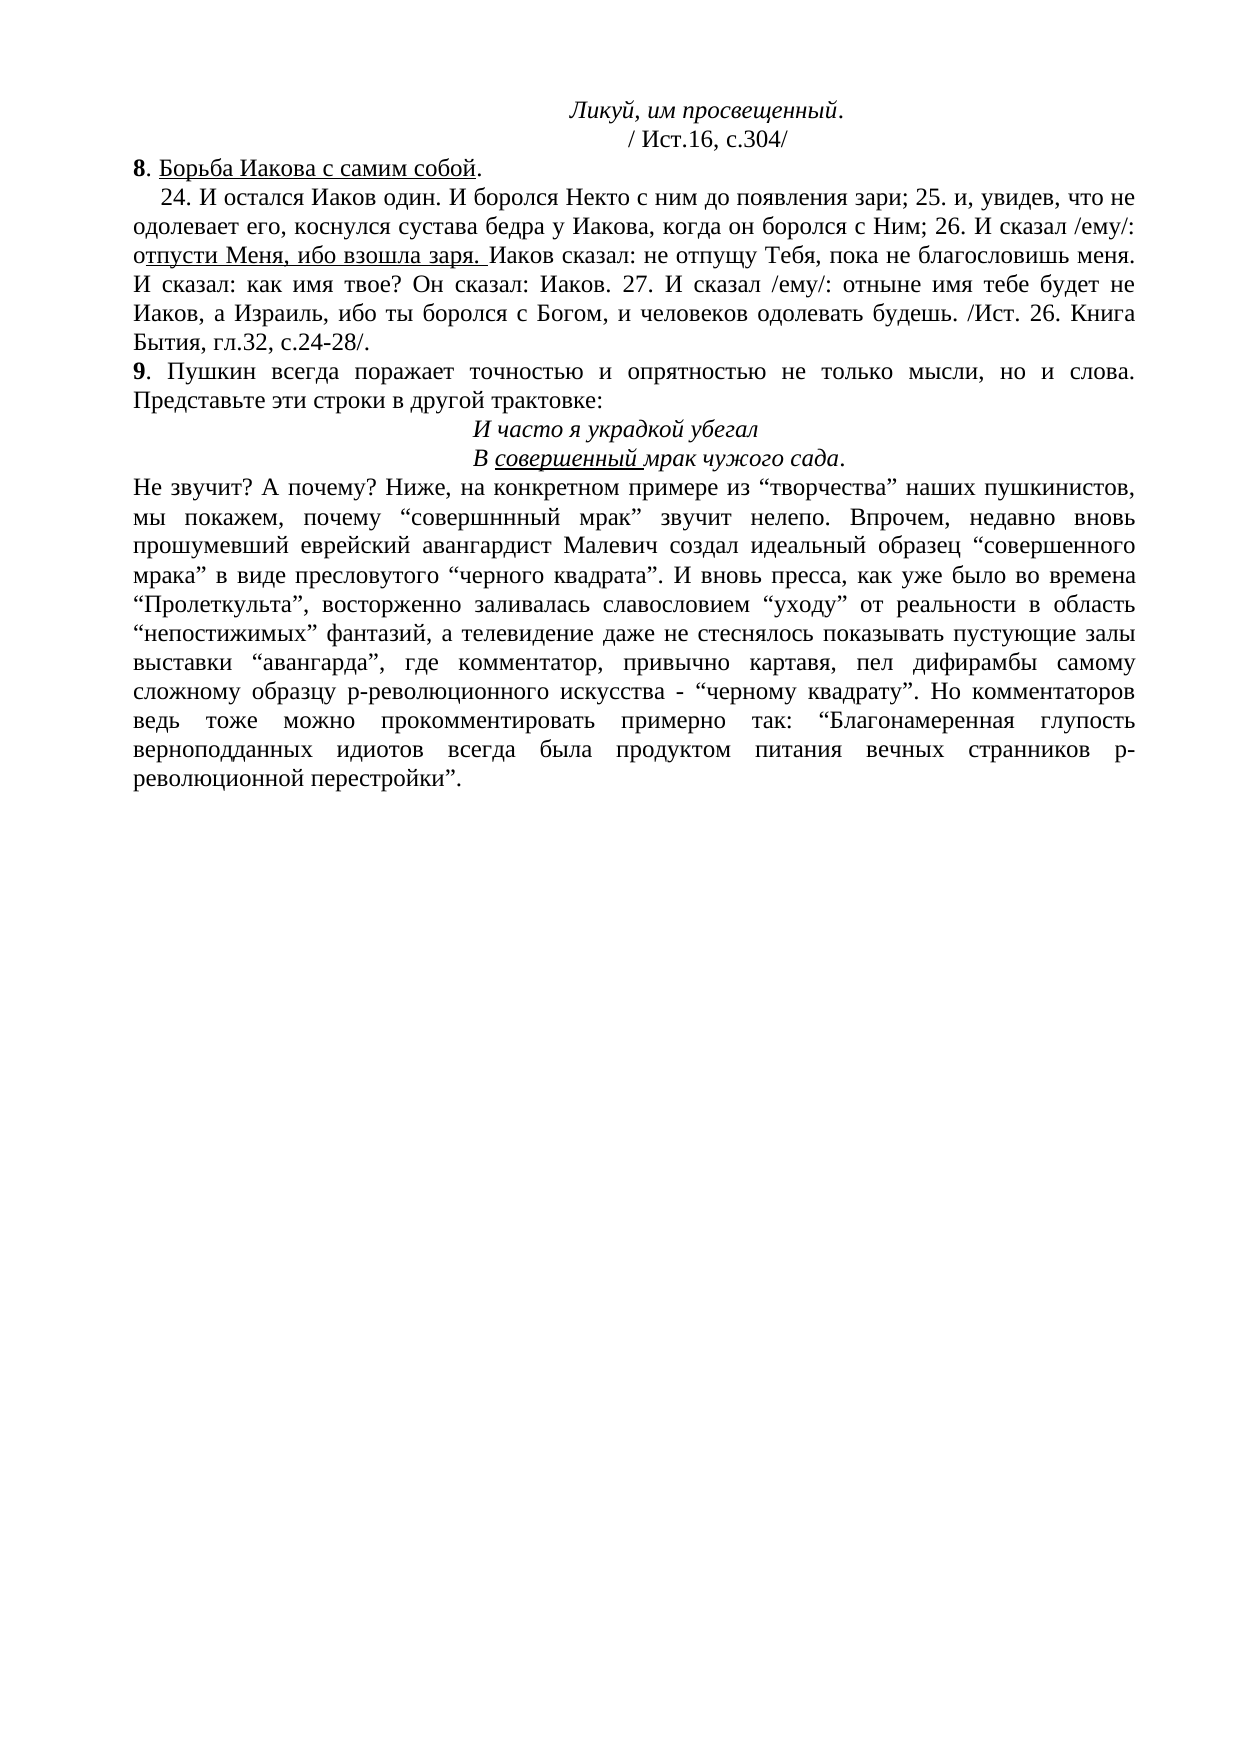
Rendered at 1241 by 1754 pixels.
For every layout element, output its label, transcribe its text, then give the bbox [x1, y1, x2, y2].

text Не звучит? А почему? Ниже, на конкретном примере из “творчества” наших пушкинистов, мы покажем, почему “совершннный мрак” звучит нелепо. Впрочем, недавно вновь прошумевший еврейский авангардист Малевич создал идеальный образец “совершенного мрака” в виде пресловутого “черного квадрата”. И вновь пресса, как уже было во времена “Пролеткульта”, восторженно заливалась славословием “уходу” от реальности в область “непостижимых” фантазий, а телевидение даже не стеснялось показывать пустующие залы выставки “авангарда”, где комментатор, привычно картавя, пел дифирамбы самому сложному образцу р-революционного искусства - “черному квадрату”. Но комментаторов ведь тоже можно прокомментировать примерно так: “Благонамеренная глупость верноподданных идиотов всегда была продуктом питания вечных странников р-революционной перестройки”. [133, 472, 1137, 792]
text 8. Борьба Иакова с самим собой. [133, 153, 1137, 182]
text / Ист.16, с.304/ [133, 123, 1137, 153]
text В совершенный мрак чужого сада. [133, 443, 1137, 472]
text 9. Пушкин всегда поражает точностью и опрятностью не только мысли, но и слова. Представьте эти строки в другой трактовке: [133, 356, 1137, 414]
text 24. И остался Иаков один. И боролся Некто с ним до появления зари; 25. и, увидев, что не одолевает его, коснулся сустава бедра у Иакова, когда он боролся с Ним; 26. И сказал /ему/: отпусти Меня, ибо взошла заря. Иаков сказал: не отпущу Тебя, пока не благословишь меня. И сказал: как имя твое? Он сказал: Иаков. 27. И сказал /ему/: отныне имя тебе будет не Иаков, а Израиль, ибо ты боролся с Богом, и человеков одолевать будешь. /Ист. 26. Книга Бытия, гл.32, с.24-28/. [133, 182, 1137, 356]
text И часто я украдкой убегал [133, 414, 1137, 443]
text Ликуй, им просвещенный. [133, 94, 1137, 123]
